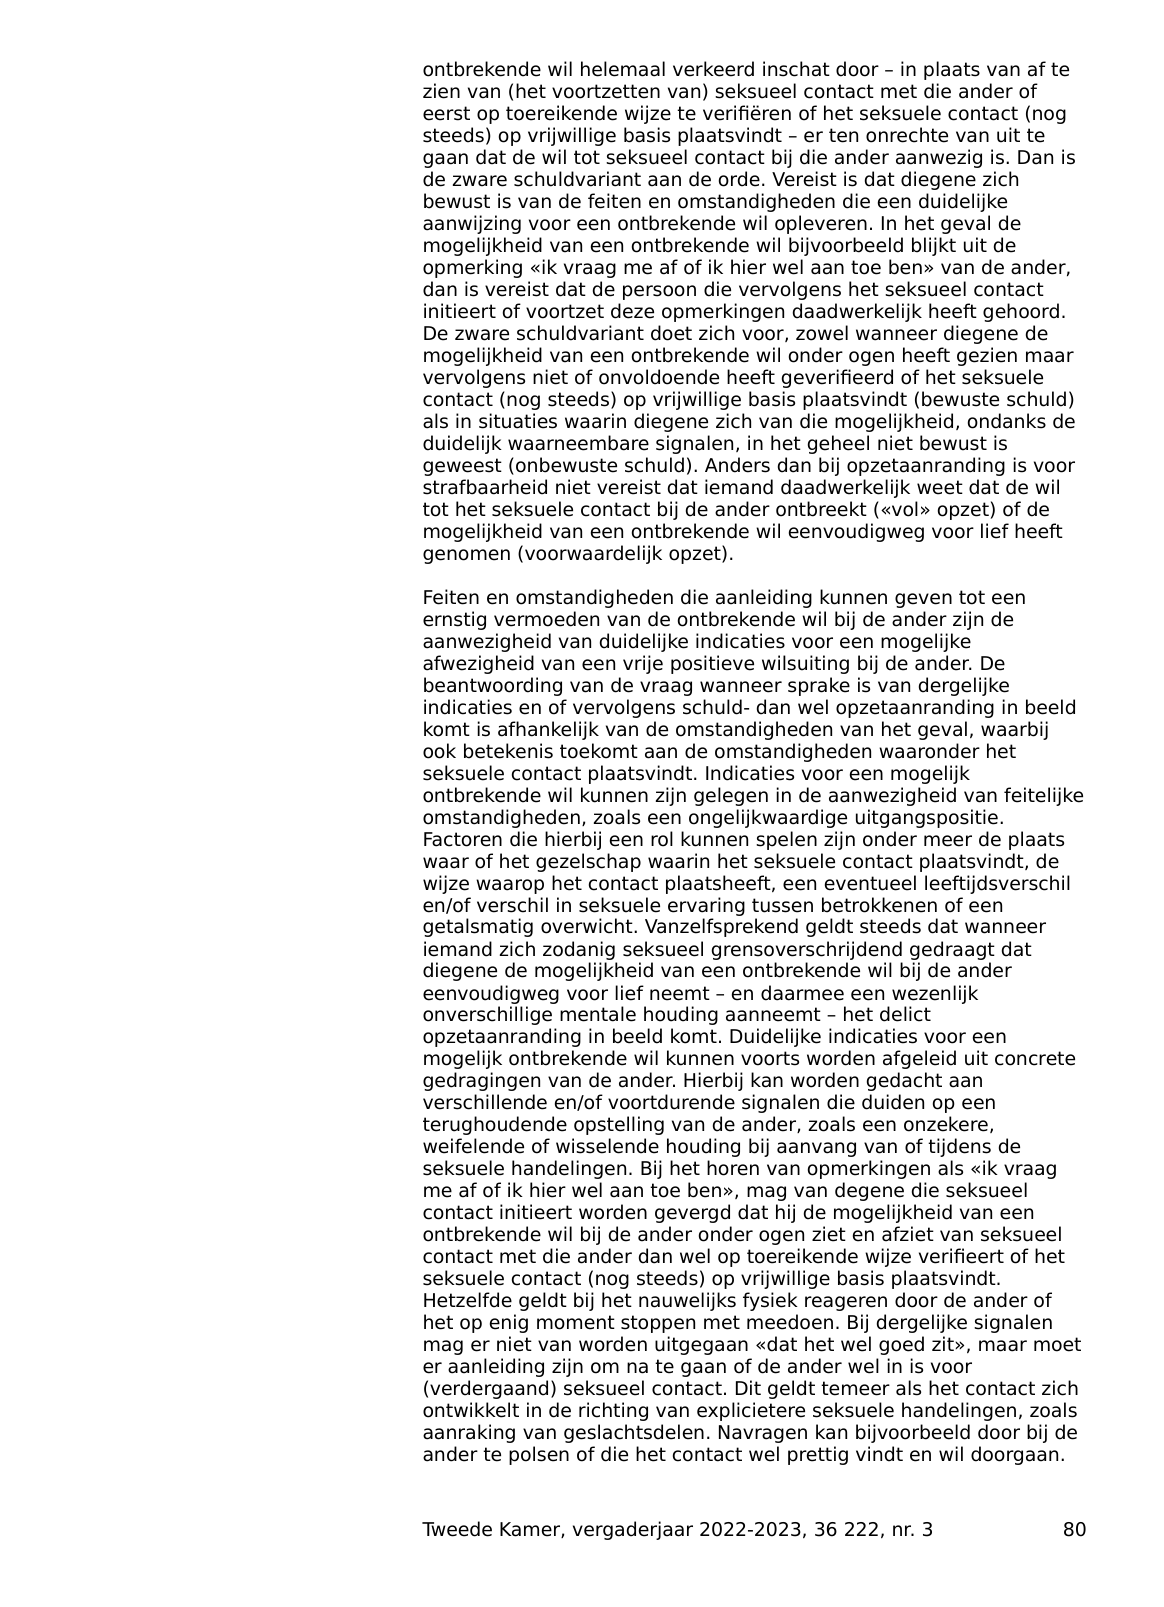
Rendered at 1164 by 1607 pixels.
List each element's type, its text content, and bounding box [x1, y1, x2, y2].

text ontbrekende wil helemaal verkeerd inschat door – in plaats van af te zien van (het voortzetten van) seksueel contact met die ander of eerst op toereikende wijze te verifiëren of het seksuele contact (nog steeds) op vrijwillige basis plaatsvindt – er ten onrechte van uit te gaan dat de wil tot seksueel contact bij die ander aanwezig is. Dan is de zware schuldvariant aan de orde. Vereist is dat diegene zich bewust is van de feiten en omstandigheden die een duidelijke aanwijzing voor een ontbrekende wil opleveren. In het geval de mogelijkheid van een ontbrekende wil bijvoorbeeld blijkt uit de opmerking «ik vraag me af of ik hier wel aan toe ben» van de ander, dan is vereist dat de persoon die vervolgens het seksueel contact initieert of voortzet deze opmerkingen daadwerkelijk heeft gehoord. De zware schuldvariant doet zich voor, zowel wanneer diegene de mogelijkheid van een ontbrekende wil onder ogen heeft gezien maar vervolgens niet of onvoldoende heeft geverifieerd of het seksuele contact (nog steeds) op vrijwillige basis plaatsvindt (bewuste schuld) als in situaties waarin diegene zich van die mogelijkheid, ondanks de duidelijk waarneembare signalen, in het geheel niet bewust is geweest (onbewuste schuld). Anders dan bij opzetaanranding is voor strafbaarheid niet vereist dat iemand daadwerkelijk weet dat de wil tot het seksuele contact bij de ander ontbreekt («vol» opzet) of de mogelijkheid van een ontbrekende wil eenvoudigweg voor lief heeft genomen (voorwaardelijk opzet). [422, 59, 1087, 564]
text Feiten en omstandigheden die aanleiding kunnen geven tot een ernstig vermoeden van de ontbrekende wil bij de ander zijn de aanwezigheid van duidelijke indicaties voor een mogelijke afwezigheid van een vrije positieve wilsuiting bij de ander. De beantwoording van de vraag wanneer sprake is van dergelijke indicaties en of vervolgens schuld- dan wel opzetaanranding in beeld komt is afhankelijk van de omstandigheden van het geval, waarbij ook betekenis toekomt aan de omstandigheden waaronder het seksuele contact plaatsvindt. Indicaties voor een mogelijk ontbrekende wil kunnen zijn gelegen in de aanwezigheid van feitelijke omstandigheden, zoals een ongelijkwaardige uitgangspositie. Factoren die hierbij een rol kunnen spelen zijn onder meer de plaats waar of het gezelschap waarin het seksuele contact plaatsvindt, de wijze waarop het contact plaatsheeft, een eventueel leeftijdsverschil en/of verschil in seksuele ervaring tussen betrokkenen of een getalsmatig overwicht. Vanzelfsprekend geldt steeds dat wanneer iemand zich zodanig seksueel grensoverschrijdend gedraagt dat diegene de mogelijkheid van een ontbrekende wil bij de ander eenvoudigweg voor lief neemt – en daarmee een wezenlijk onverschillige mentale houding aanneemt – het delict opzetaanranding in beeld komt. Duidelijke indicaties voor een mogelijk ontbrekende wil kunnen voorts worden afgeleid uit concrete gedragingen van de ander. Hierbij kan worden gedacht aan verschillende en/of voortdurende signalen die duiden op een terughoudende opstelling van de ander, zoals een onzekere, weifelende of wisselende houding bij aanvang van of tijdens de seksuele handelingen. Bij het horen van opmerkingen als «ik vraag me af of ik hier wel aan toe ben», mag van degene die seksueel contact initieert worden gevergd dat hij de mogelijkheid van een ontbrekende wil bij de ander onder ogen ziet en afziet van seksueel contact met die ander dan wel op toereikende wijze verifieert of het seksuele contact (nog steeds) op vrijwillige basis plaatsvindt. Hetzelfde geldt bij het nauwelijks fysiek reageren door de ander of het op enig moment stoppen met meedoen. Bij dergelijke signalen mag er niet van worden uitgegaan «dat het wel goed zit», maar moet er aanleiding zijn om na te gaan of de ander wel in is voor (verdergaand) seksueel contact. Dit geldt temeer als het contact zich ontwikkelt in de richting van explicietere seksuele handelingen, zoals aanraking van geslachtsdelen. Navragen kan bijvoorbeeld door bij de ander te polsen of die het contact wel prettig vindt en wil doorgaan. [422, 587, 1087, 1466]
